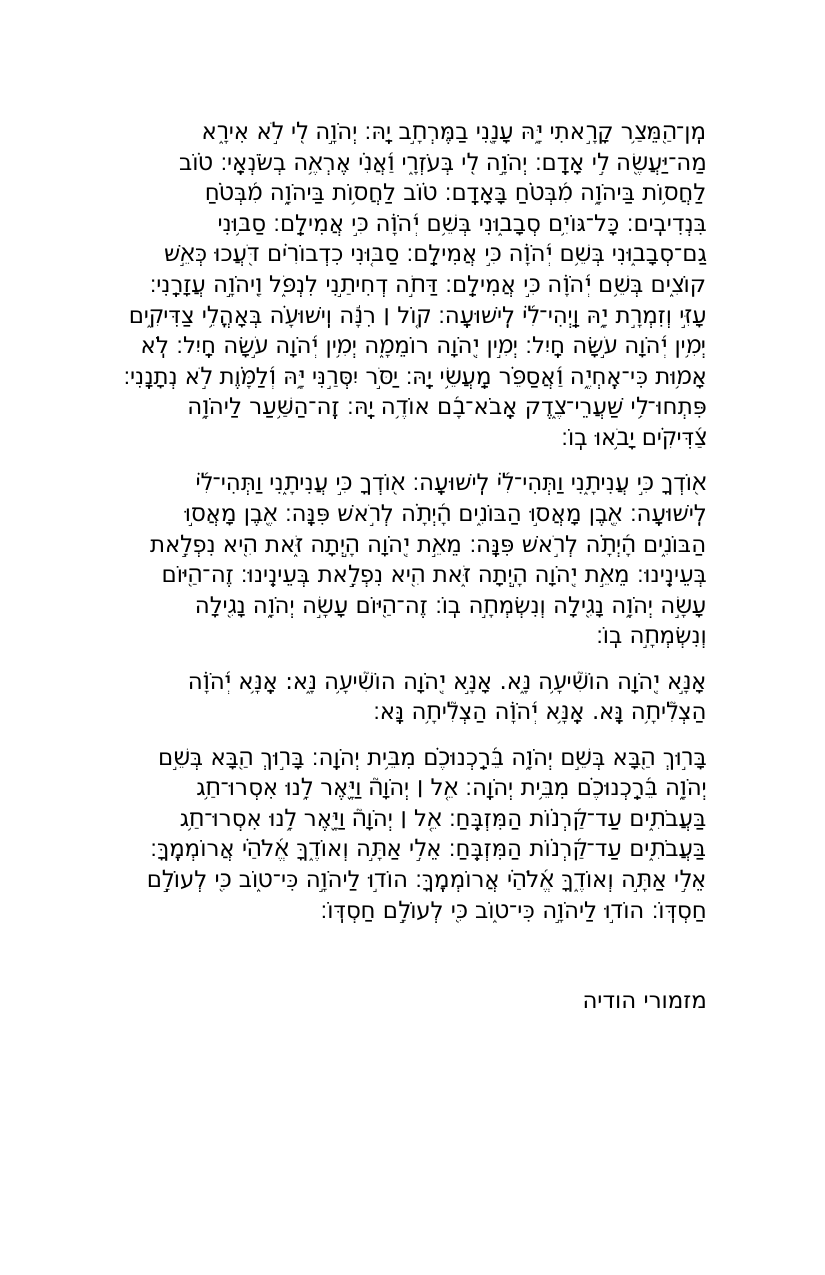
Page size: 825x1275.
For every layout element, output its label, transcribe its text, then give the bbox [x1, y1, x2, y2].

text מִֽן־הַ֭מֵּצַ֥ר קָרָ֣אתִי יָּ֑הּ עָנָ֖נִי בַמֶּרְחָ֣ב יָֽהּ׃ יְהֹוָ֣ה לִ֭י לֹ֣א אִירָ֑א מַה־יַּעֲשֶׂ֖ה לִ֣י אָדָֽם׃ יְהֹוָ֣ה לִ֭י בְּעֹזְרָ֑י וַ֝אֲנִ֗י אֶרְאֶ֥ה בְשֹׂנְאָֽי׃ ט֗וֹב לַחֲס֥וֹת ‏בַּיהֹוָ֑ה מִ֝בְּטֹ֗חַ בָּאָדָֽם׃ ט֗וֹב לַחֲס֥וֹת בַּיהֹוָ֑ה מִ֝בְּטֹ֗חַ בִּנְדִיבִֽים׃ כָּל־גּוֹיִ֥ם סְבָב֑וּנִי בְּשֵׁ֥ם יְ֝הֹוָ֗ה כִּ֣י אֲמִילַֽם׃ סַבּ֥וּנִי גַם־סְבָב֑וּנִי בְּשֵׁ֥ם ‏יְ֝הֹוָ֗ה כִּ֣י אֲמִילַֽם׃ סַבּ֤וּנִי כִדְבוֹרִ֗ים דֹּ֭עֲכוּ כְּאֵ֣שׁ קוֹצִ֑ים בְּשֵׁ֥ם יְ֝הֹוָ֗ה ‏כִּ֣י אֲמִילַֽם׃ דַּחֹ֣ה דְחִיתַ֣נִי לִנְפֹּ֑ל וַ֖יהֹוָ֣ה עֲזָרָֽנִי׃ עָזִּ֣י וְזִמְרָ֣ת יָ֑הּ וַֽיְהִי־לִ֝֗י לִֽישׁוּעָֽה׃ ק֤וֹל ׀ רִנָּ֬ה וִֽישׁוּעָ֗ה בְּאָהֳלֵ֥י צַדִּיקִ֑ים יְמִ֥ין יְ֝הֹוָה עֹ֣שָׂה ‏חָֽיִל׃ יְמִ֣ין יְ֭הֹוָה רוֹמֵמָ֑ה יְמִ֥ין יְ֝הֹוָה עֹ֣שָׂה חָֽיִל׃ לֹֽא אָמ֥וּת כִּי־אֶֽחְיֶ֑ה ‏וַ֝אֲסַפֵּ֗ר מַֽעֲשֵׂ֥י יָֽהּ׃ יַסֹּ֣ר יִסְּרַ֣נִּי יָּ֑הּ וְ֝לַמָּ֗וֶת לֹ֣א נְתָנָֽנִי׃ פִּתְחוּ־לִ֥י ‏שַׁעֲרֵי־צֶ֑דֶק אָֽבֹא־בָ֝ם אוֹדֶ֥ה יָֽהּ׃ זֶֽה־הַשַּׁ֥עַר לַיהֹוָ֑ה צַ֝דִּיקִ֗ים יָבֹ֥אוּ ‏בֽוֹ׃ [118, 118, 707, 451]
text א֭וֹדְךָ כִּ֣י עֲנִיתָ֑נִי וַתְּהִי־לִ֝֗י לִֽישׁוּעָֽה׃ א֭וֹדְךָ כִּ֣י עֲנִיתָ֑נִי וַתְּהִי־לִ֝֗י לִֽישׁוּעָֽה׃ ‏אֶ֭בֶן מָאֲס֣וּ הַבּוֹנִ֑ים הָ֝יְתָ֗ה לְרֹ֣אשׁ פִּנָּֽה׃ אֶ֭בֶן מָאֲס֣וּ הַבּוֹנִ֑ים הָ֝יְתָ֗ה לְרֹ֣אשׁ ‏פִּנָּֽה׃ מֵאֵ֣ת יְ֭הֹוָה הָ֣יְתָה זֹּ֑את הִ֖יא נִפְלָ֣את בְּעֵינֵֽינוּ׃ מֵאֵ֣ת יְ֭הֹוָה הָ֣יְתָה ‏זֹּ֑את הִ֖יא נִפְלָ֣את בְּעֵינֵֽינוּ׃ זֶה־הַ֭יּוֹם עָשָׂ֣ה יְהֹוָ֑ה נָגִ֖ילָה וְנִשְׂמְחָ֣ה בֽוֹ׃ ‏זֶה־הַ֭יּוֹם עָשָׂ֣ה יְהֹוָ֑ה נָגִ֖ילָה וְנִשְׂמְחָ֣ה בֽוֹ׃ [118, 469, 707, 649]
text אָנָּ֣א יְ֭הֹוָה הוֹשִׁ֘יעָ֥ה נָּ֑א. אָנָּ֣א יְ֭הֹוָה הוֹשִׁ֘יעָ֥ה נָּ֑א:‏ אָֽנָּ֥א יְ֝הֹוָ֗ה הַצְלִ֘יחָ֥ה נָּֽא. אָֽנָּ֥א יְ֝הֹוָ֗ה הַצְלִ֘יחָ֥ה נָּֽא׃ [118, 668, 707, 725]
text מזמורי הודיה [118, 987, 707, 1013]
text בָּר֣וּךְ הַ֭בָּא בְּשֵׁ֣ם יְהֹוָ֑ה בֵּ֝רַֽכְנוּכֶ֗ם מִבֵּ֥ית יְהֹוָֽה׃ בָּר֣וּךְ הַ֭בָּא בְּשֵׁ֣ם ‏יְהֹוָ֑ה בֵּ֝רַֽכְנוּכֶ֗ם מִבֵּ֥ית יְהֹוָֽה׃ אֵ֤ל ׀ יְהֹוָה֮ וַיָּ֪אֶר לָ֥נוּ אִסְרוּ־חַ֥ג ‏בַּעֲבֹתִ֑ים עַד־קַ֝רְנ֗וֹת הַמִּזְבֵּֽחַ׃ אֵ֤ל ׀ יְהֹוָה֮ וַיָּ֪אֶר לָ֥נוּ אִסְרוּ־חַ֥ג ‏בַּעֲבֹתִ֑ים עַד־קַ֝רְנ֗וֹת הַמִּזְבֵּֽחַ׃ אֵלִ֣י אַתָּ֣ה וְאוֹדֶ֑ךָּ אֱ֝לֹהַ֗י אֲרוֹמְמֶֽךָּ׃ ‏אֵלִ֣י אַתָּ֣ה וְאוֹדֶ֑ךָּ אֱ֝לֹהַ֗י אֲרוֹמְמֶֽךָּ׃ הוֹד֣וּ לַיהֹוָ֣ה כִּי־ט֑וֹב כִּ֖י לְעוֹלָ֣ם ‏חַסְדּֽוֹ׃ הוֹד֣וּ לַיהֹוָ֣ה כִּי־ט֑וֹב כִּ֖י לְעוֹלָ֣ם חַסְדּֽוֹ׃ [118, 744, 707, 923]
